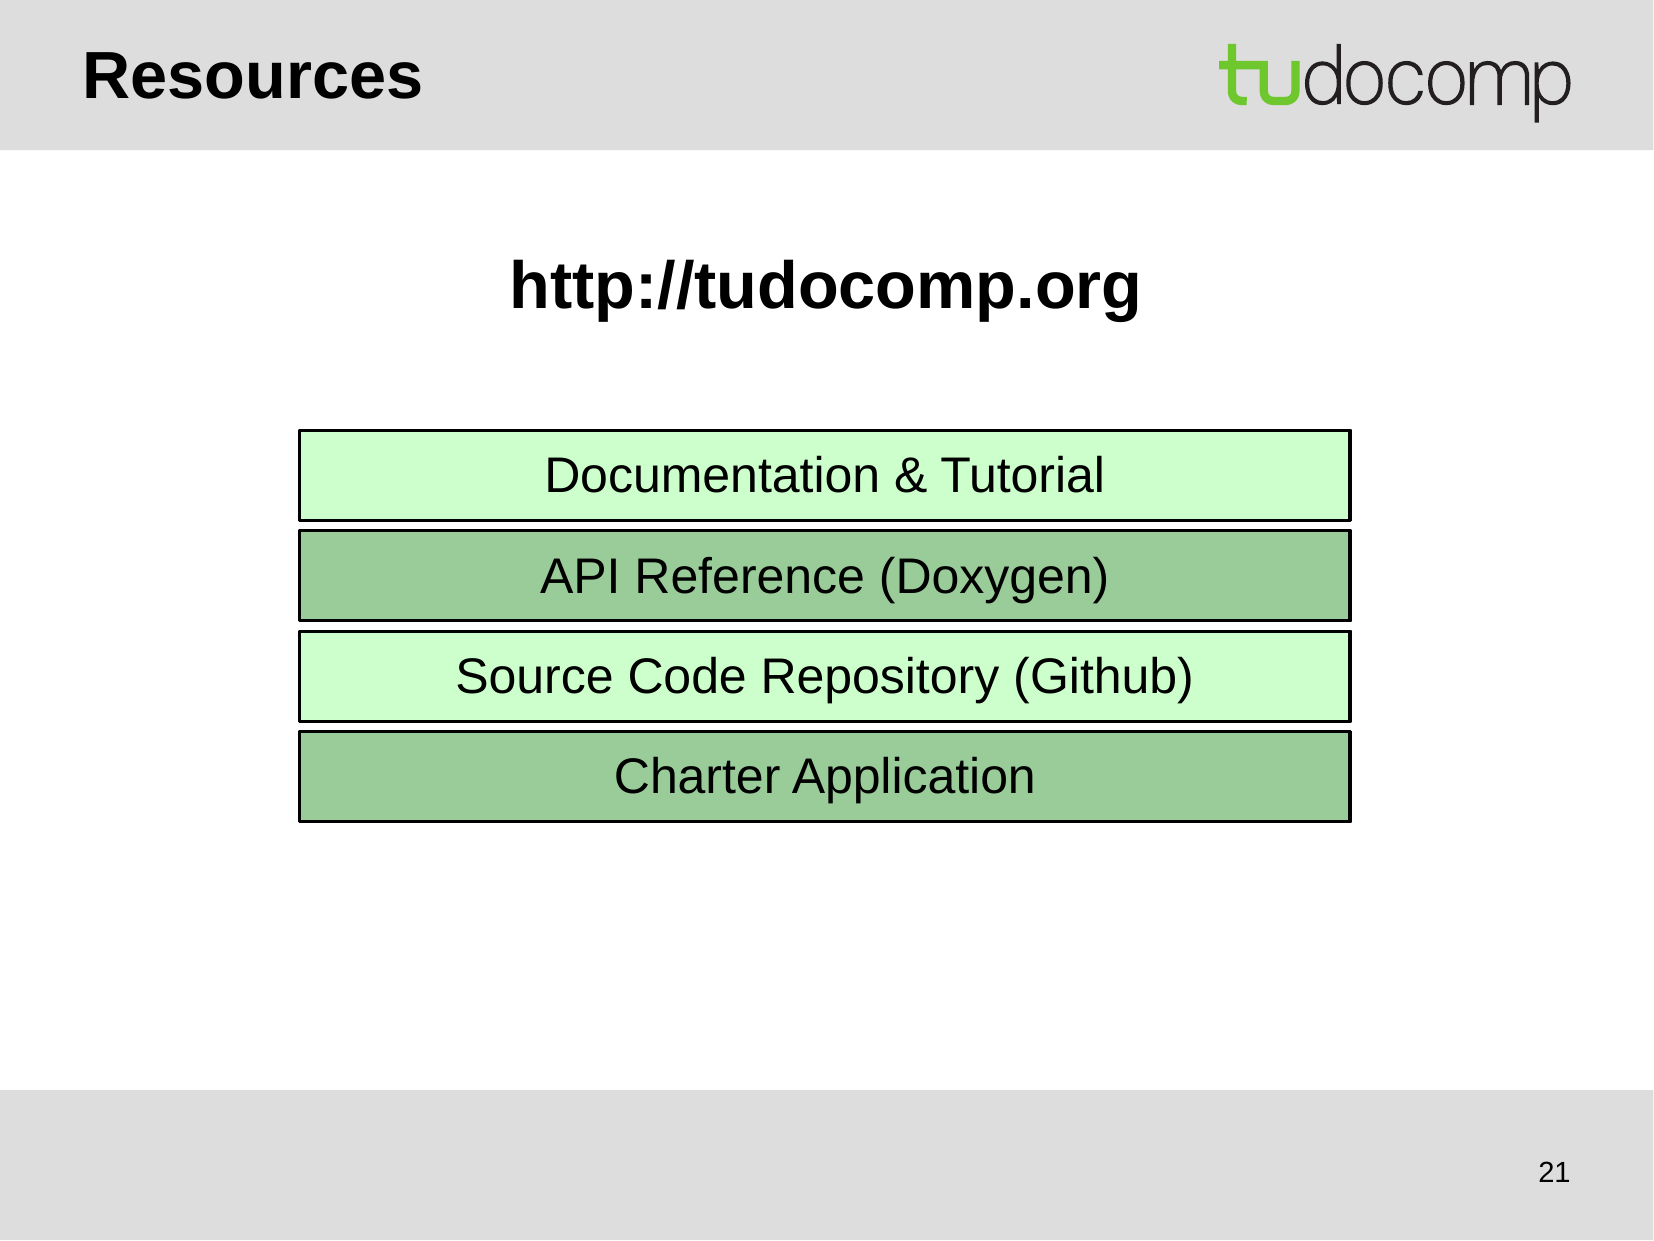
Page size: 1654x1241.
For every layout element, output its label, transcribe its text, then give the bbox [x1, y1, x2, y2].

text_box API Reference (Doxygen) [299, 530, 1351, 621]
text_box Source Code Repository (Github) [299, 631, 1351, 722]
text_box Documentation & Tutorial [299, 430, 1351, 521]
title Resources [82, 31, 1571, 121]
text_box http://tudocomp.org [495, 241, 1159, 331]
text_box Charter Application [299, 731, 1351, 822]
